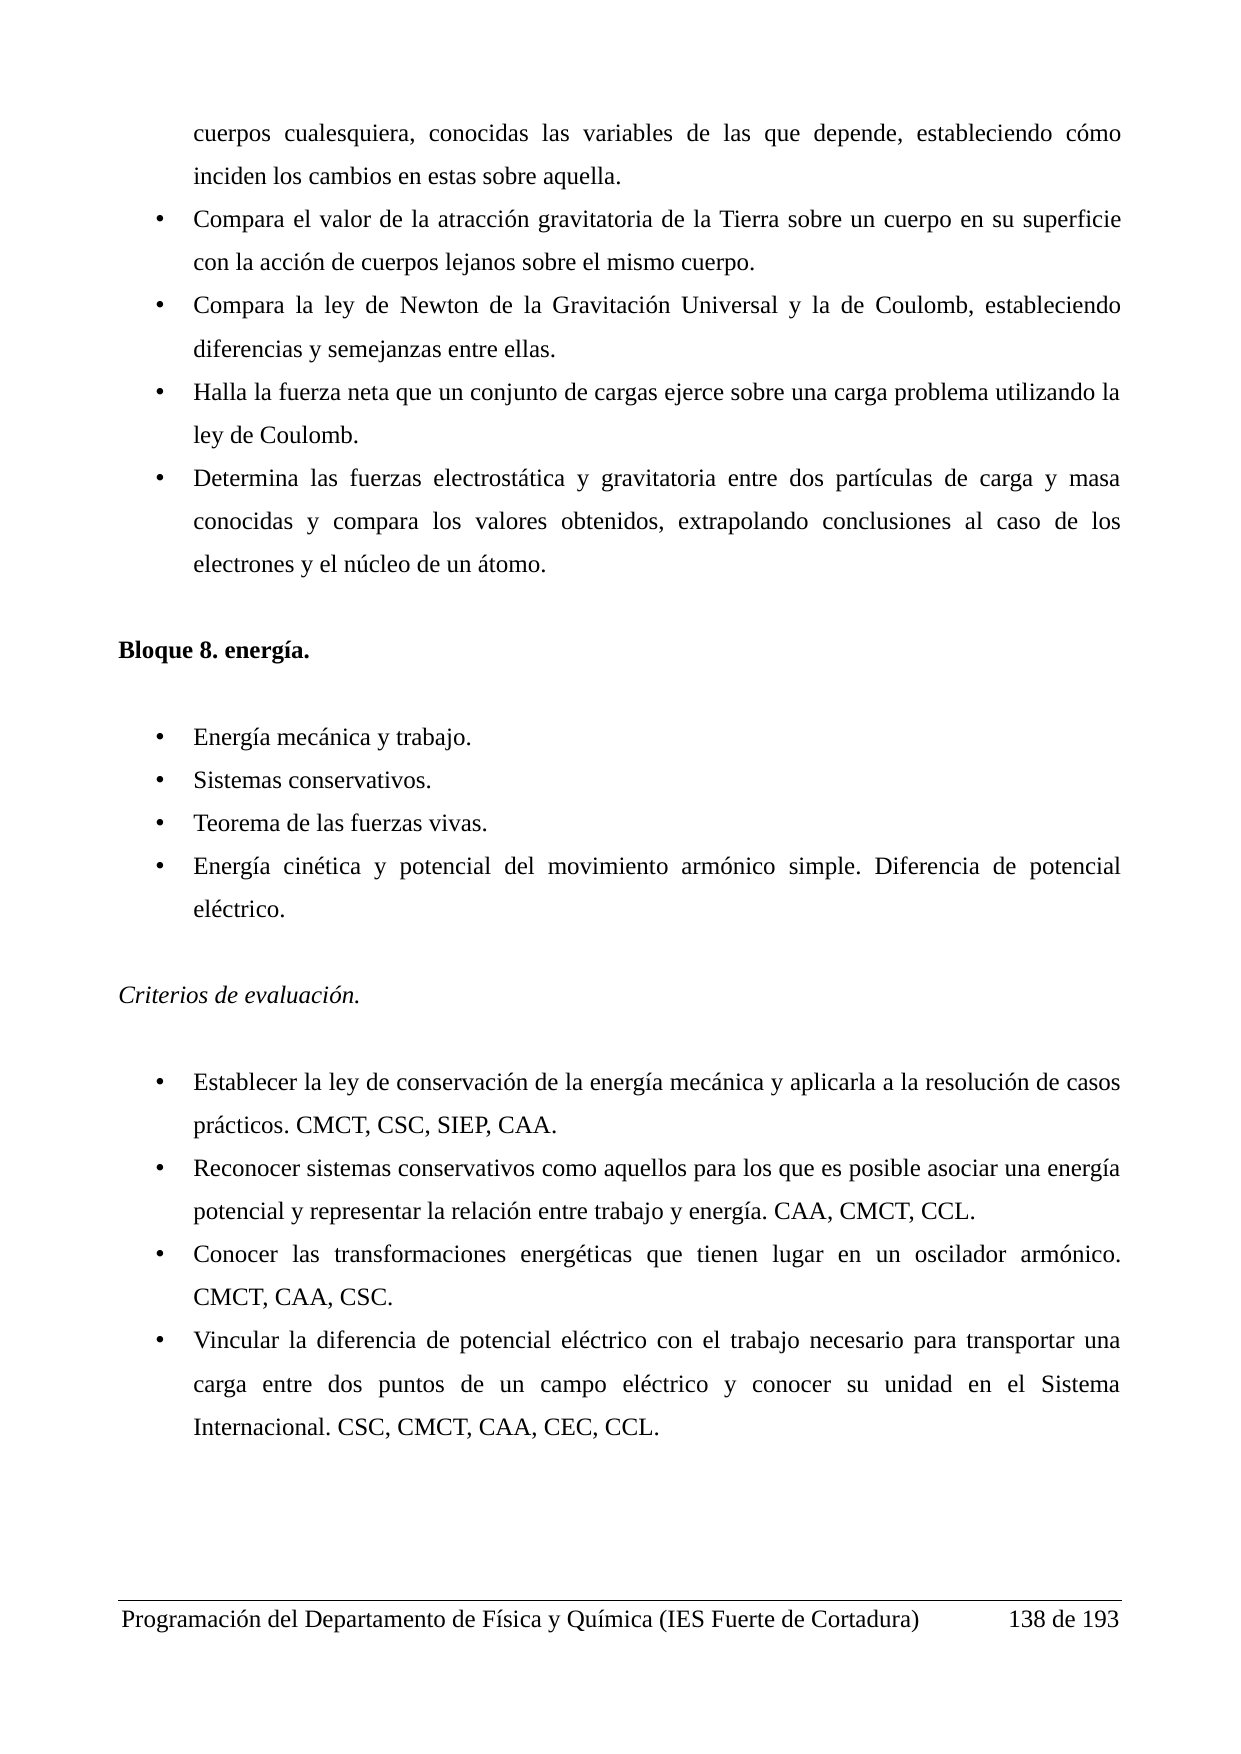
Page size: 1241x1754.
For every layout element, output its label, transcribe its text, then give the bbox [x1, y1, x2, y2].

list Establecer la ley de conservación de la energía mecánica y aplicarla a la resolución de casos prácticos. CMCT, CSC, SIEP, CAA. [156, 1067, 1122, 1139]
list Compara el valor de la atracción gravitatoria de la Tierra sobre un cuerpo en su superficie con la acción de cuerpos lejanos sobre el mismo cuerpo. [156, 204, 1122, 276]
list Determina las fuerzas electrostática y gravitatoria entre dos partículas de carga y masa conocidas y compara los valores obtenidos, extrapolando conclusiones al caso de los electrones y el núcleo de un átomo. [156, 463, 1122, 578]
list Halla la fuerza neta que un conjunto de cargas ejerce sobre una carga problema utilizando la ley de Coulomb. [156, 377, 1122, 449]
list Energía mecánica y trabajo. [156, 722, 1122, 751]
list Teorema de las fuerzas vivas. [156, 808, 1122, 837]
text Bloque 8. energía. [118, 636, 1122, 664]
text Criterios de evaluación. [118, 981, 1122, 1009]
list Sistemas conservativos. [156, 765, 1122, 794]
list Conocer las transformaciones energéticas que tienen lugar en un oscilador armónico. CMCT, CAA, CSC. [156, 1239, 1122, 1311]
list Energía cinética y potencial del movimiento armónico simple. Diferencia de potencial eléctrico. [156, 851, 1122, 923]
list Compara la ley de Newton de la Gravitación Universal y la de Coulomb, estableciendo diferencias y semejanzas entre ellas. [156, 291, 1122, 362]
list Reconocer sistemas conservativos como aquellos para los que es posible asociar una energía potencial y representar la relación entre trabajo y energía. CAA, CMCT, CCL. [156, 1153, 1122, 1225]
list Vincular la diferencia de potencial eléctrico con el trabajo necesario para transportar una carga entre dos puntos de un campo eléctrico y conocer su unidad en el Sistema Internacional. CSC, CMCT, CAA, CEC, CCL. [156, 1326, 1122, 1441]
list cuerpos cualesquiera, conocidas las variables de las que depende, estableciendo cómo inciden los cambios en estas sobre aquella. [156, 118, 1122, 190]
